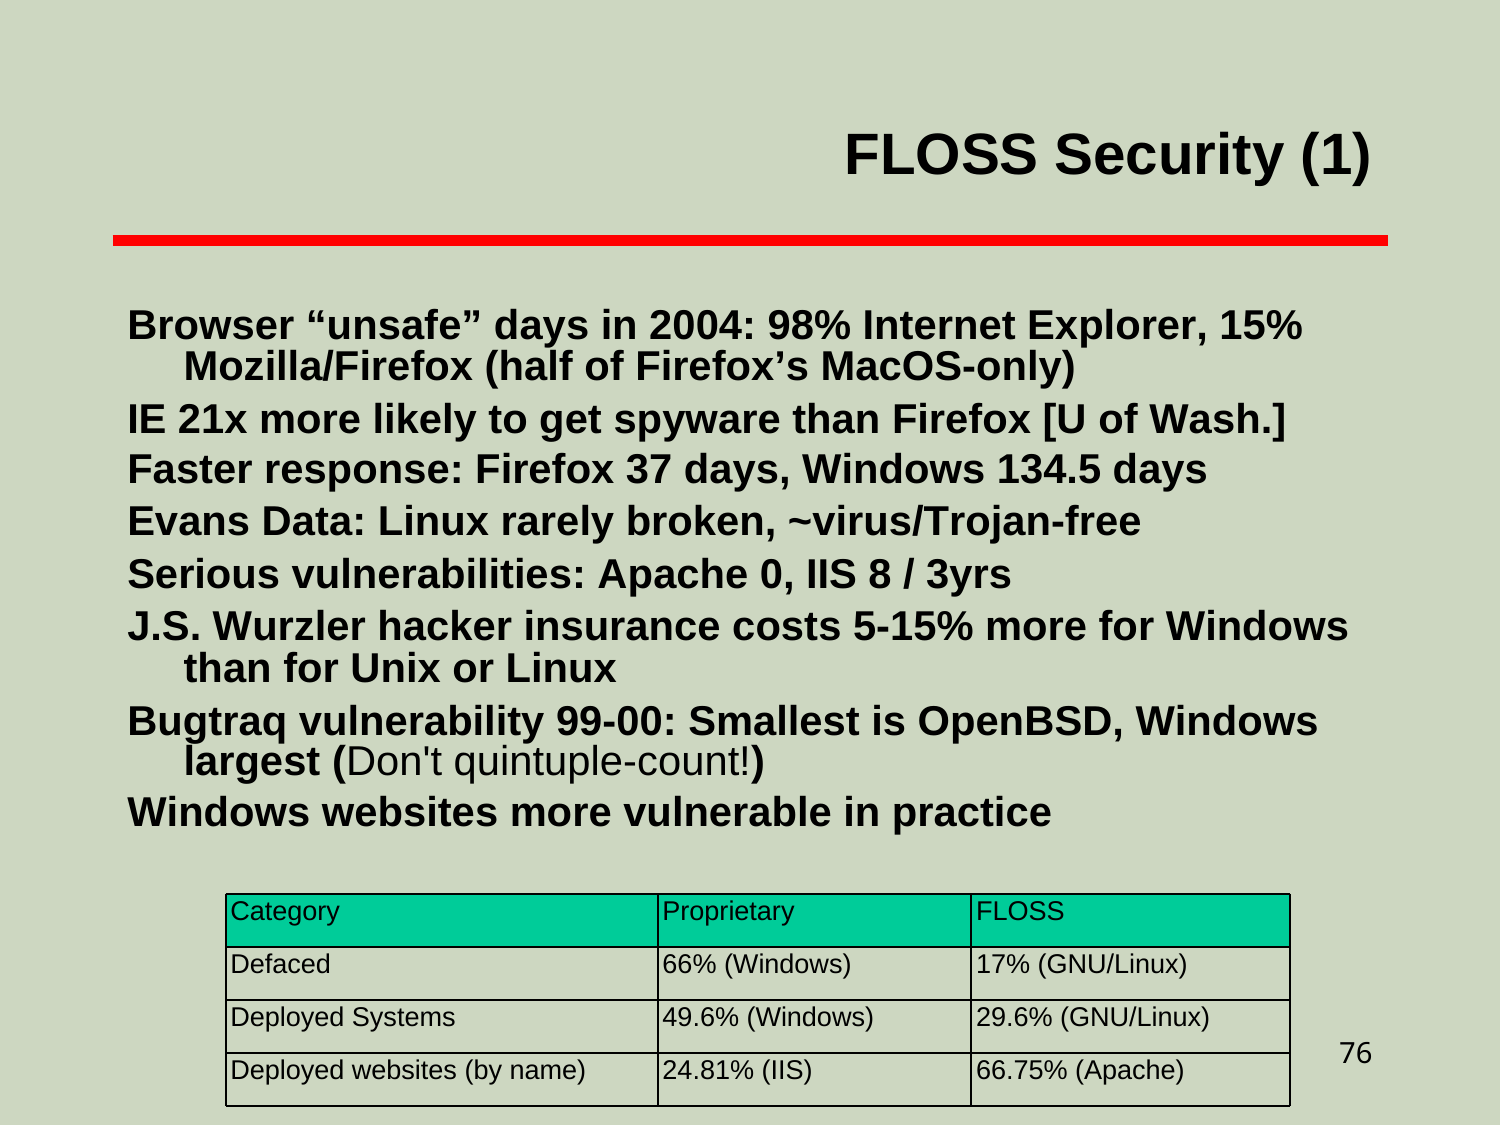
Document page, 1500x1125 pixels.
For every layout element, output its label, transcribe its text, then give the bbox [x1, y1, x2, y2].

text_box 49.6% (Windows) [659, 1001, 970, 1052]
text_box Category [227, 895, 657, 946]
text_box 29.6% (GNU/Linux) [972, 1001, 1289, 1052]
text_box Proprietary [659, 895, 970, 946]
text_box 17% (GNU/Linux) [972, 948, 1289, 999]
text_box 24.81% (IIS) [659, 1054, 970, 1105]
list Browser “unsafe” days in 2004: 98% Internet Explorer, 15% Mozilla/Firefox (half of Firefox’s MacOS-only) IE 21x more likely to get spyware than Firefox [U of Wash.] Faster response: Firefox 37 days, Windows 134.5 days Evans Data: Linux rarely broken, ~virus/Trojan-free Serious vulnerabilities: Apache 0, IIS 8 / 3yrs J.S. Wurzler hacker insurance costs 5-15% more for Windows than for Unix or Linux Bugtraq vulnerability 99-00: Smallest is OpenBSD, Windows largest (Don't quintuple-count!) Windows websites more vulnerable in practice [112, 299, 1388, 894]
title FLOSS Security (1) [337, 85, 1388, 224]
text_box FLOSS [972, 895, 1289, 946]
text_box Defaced [227, 948, 657, 999]
text_box Deployed websites (by name) [227, 1054, 657, 1105]
text_box 66% (Windows) [659, 948, 970, 999]
text_box 66.75% (Apache) [972, 1054, 1289, 1105]
text_box Deployed Systems [227, 1001, 657, 1052]
